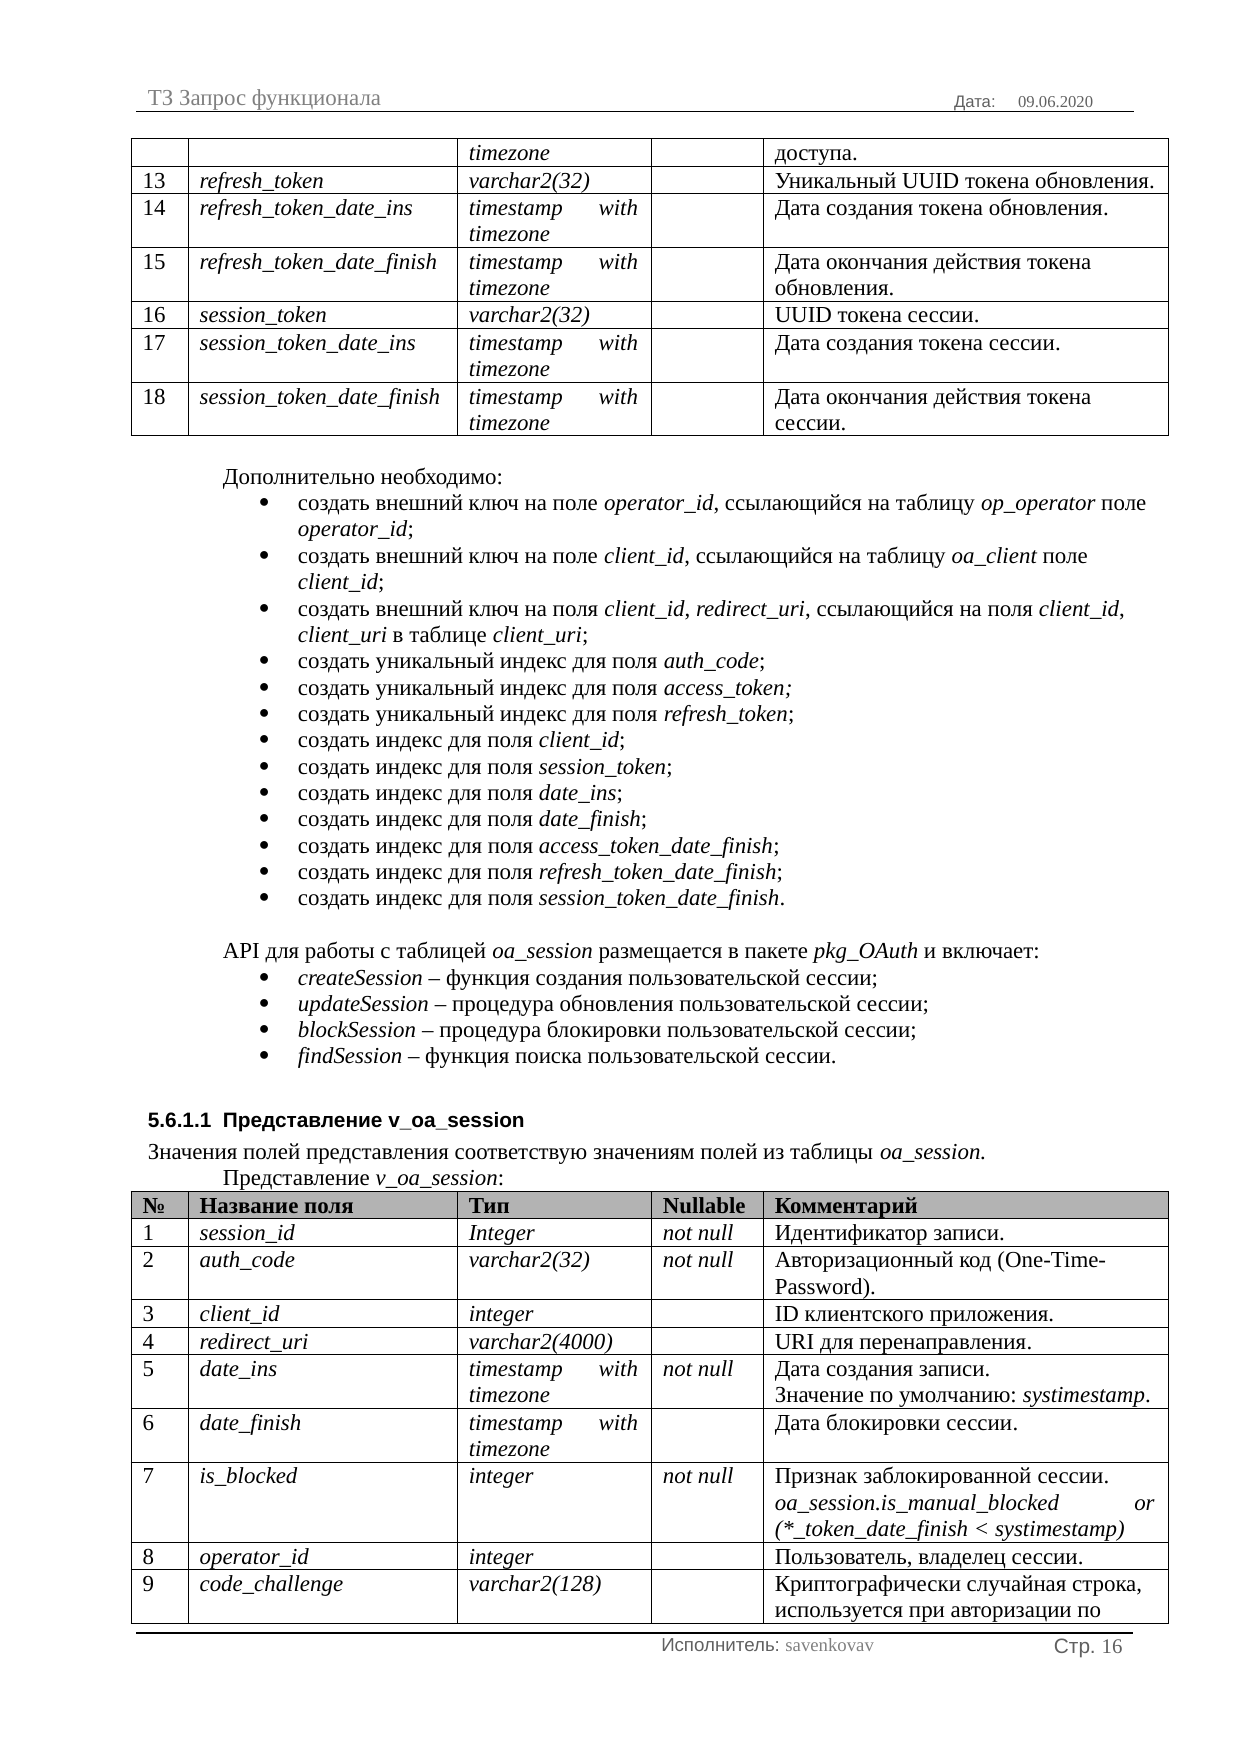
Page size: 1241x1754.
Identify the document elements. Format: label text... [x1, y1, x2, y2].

table_cell timezone [458, 139, 651, 166]
table_header Комментарий [764, 1192, 1168, 1218]
table_cell date_finish [189, 1409, 457, 1462]
table_cell timestamp with timezone [458, 1409, 651, 1462]
table_cell varchar2(128) [458, 1570, 651, 1623]
table_cell 6 [132, 1409, 188, 1462]
table_cell 3 [132, 1300, 188, 1327]
table_cell not null [652, 1463, 763, 1542]
list создать индекс для поля refresh_token_date_finish; [260, 858, 1152, 884]
table_cell session_token [189, 302, 457, 328]
table_cell [132, 139, 188, 166]
table_cell varchar2(32) [458, 167, 651, 193]
table_cell Дата создания записи. Значение по умолчанию: systimestamp. [764, 1355, 1168, 1408]
list создать индекс для поля client_id; [260, 726, 1152, 753]
table_cell date_ins [189, 1355, 457, 1408]
table_cell URI для перенаправления. [764, 1328, 1168, 1354]
table_header Название поля [189, 1192, 457, 1218]
list создать внешний ключ на поля client_id, redirect_uri, ссылающийся на поля client_id, client_uri в таблице client_uri; [260, 594, 1152, 647]
table_header Тип [458, 1192, 651, 1218]
text Дополнительно необходимо: [223, 463, 1152, 489]
list создать внешний ключ на поле operator_id, ссылающийся на таблицу op_operator поле operator_id; [260, 489, 1152, 542]
table_cell timestamp with timezone [458, 248, 651, 301]
table_cell [652, 248, 763, 301]
table_cell 13 [132, 167, 188, 193]
table_cell session_token_date_finish [189, 383, 457, 435]
table_cell client_id [189, 1300, 457, 1327]
table_cell ID клиентского приложения. [764, 1300, 1168, 1327]
table_cell 4 [132, 1328, 188, 1354]
table_cell code_challenge [189, 1570, 457, 1623]
table_cell [652, 1300, 763, 1327]
table_cell 7 [132, 1463, 188, 1542]
table_cell Криптографически случайная строка, используется при авторизации по [764, 1570, 1168, 1623]
table_cell Идентификатор записи. [764, 1219, 1168, 1246]
table_header Nullable [652, 1192, 763, 1218]
table_cell refresh_token [189, 167, 457, 193]
table_cell Пользователь, владелец сессии. [764, 1543, 1168, 1569]
text API для работы с таблицей oa_session размещается в пакете pkg_OAuth и включает: [223, 937, 1152, 963]
table_cell [652, 302, 763, 328]
table_cell [652, 329, 763, 382]
text Представление v_oa_session: [223, 1164, 1152, 1191]
table_cell timestamp with timezone [458, 329, 651, 382]
table_cell timestamp with timezone [458, 1355, 651, 1408]
list создать индекс для поля session_token; [260, 753, 1152, 779]
list создать уникальный индекс для поля access_token; [260, 674, 1152, 700]
table_cell [652, 139, 763, 166]
table_cell [652, 1570, 763, 1623]
table_cell varchar2(4000) [458, 1328, 651, 1354]
table_cell varchar2(32) [458, 302, 651, 328]
table_cell not null [652, 1219, 763, 1246]
list создать внешний ключ на поле client_id, ссылающийся на таблицу oa_client поле client_id; [260, 542, 1152, 594]
table_cell Дата окончания действия токена обновления. [764, 248, 1168, 301]
list updateSession – процедура обновления пользовательской сессии; [260, 990, 1152, 1016]
table_cell [652, 194, 763, 247]
table_cell 1 [132, 1219, 188, 1246]
table_cell 2 [132, 1247, 188, 1299]
table_cell integer [458, 1543, 651, 1569]
table_cell Авторизационный код (One-Time-Password). [764, 1247, 1168, 1299]
table_cell доступа. [764, 139, 1168, 166]
table_cell not null [652, 1355, 763, 1408]
table_cell 17 [132, 329, 188, 382]
table_cell 8 [132, 1543, 188, 1569]
table_cell timestamp with timezone [458, 383, 651, 435]
list создать индекс для поля session_token_date_finish. [260, 884, 1152, 911]
table_cell [189, 139, 457, 166]
table_cell session_token_date_ins [189, 329, 457, 382]
table_cell operator_id [189, 1543, 457, 1569]
table_cell redirect_uri [189, 1328, 457, 1354]
table_cell [652, 383, 763, 435]
table_cell refresh_token_date_finish [189, 248, 457, 301]
list создать уникальный индекс для поля auth_code; [260, 647, 1152, 674]
table_cell [652, 1409, 763, 1462]
table_cell Дата блокировки сессии. [764, 1409, 1168, 1462]
table_cell 18 [132, 383, 188, 435]
table_cell Дата создания токена сессии. [764, 329, 1168, 382]
table_cell 15 [132, 248, 188, 301]
list создать индекс для поля date_ins; [260, 779, 1152, 805]
table_cell 5 [132, 1355, 188, 1408]
list findSession – функция поиска пользовательской сессии. [260, 1043, 1152, 1069]
subtitle Представление v_oa_session [148, 1108, 1152, 1132]
list создать индекс для поля access_token_date_finish; [260, 832, 1152, 858]
table_header № [132, 1192, 188, 1218]
table_cell Дата создания токена обновления. [764, 194, 1168, 247]
table_cell integer [458, 1300, 651, 1327]
table_cell is_blocked [189, 1463, 457, 1542]
table_cell integer [458, 1463, 651, 1542]
table_cell 9 [132, 1570, 188, 1623]
table_cell 14 [132, 194, 188, 247]
table_cell refresh_token_date_ins [189, 194, 457, 247]
table_cell UUID токена сессии. [764, 302, 1168, 328]
table_cell [652, 167, 763, 193]
table_cell 16 [132, 302, 188, 328]
list createSession – функция создания пользовательской сессии; [260, 963, 1152, 990]
table_cell not null [652, 1247, 763, 1299]
table_cell auth_code [189, 1247, 457, 1299]
table_cell timestamp with timezone [458, 194, 651, 247]
table_cell varchar2(32) [458, 1247, 651, 1299]
table_cell session_id [189, 1219, 457, 1246]
list blockSession – процедура блокировки пользовательской сессии; [260, 1016, 1152, 1043]
table_cell [652, 1328, 763, 1354]
list создать уникальный индекс для поля refresh_token; [260, 700, 1152, 726]
table_cell Уникальный UUID токена обновления. [764, 167, 1168, 193]
text Значения полей представления соответствую значениям полей из таблицы oa_session. [148, 1138, 1152, 1164]
table_cell Признак заблокированной сессии. oa_session.is_manual_blocked or (*_token_date_finish < systimestamp) [764, 1463, 1168, 1542]
table_cell Дата окончания действия токена сессии. [764, 383, 1168, 435]
table_cell Integer [458, 1219, 651, 1246]
list создать индекс для поля date_finish; [260, 805, 1152, 832]
table_cell [652, 1543, 763, 1569]
